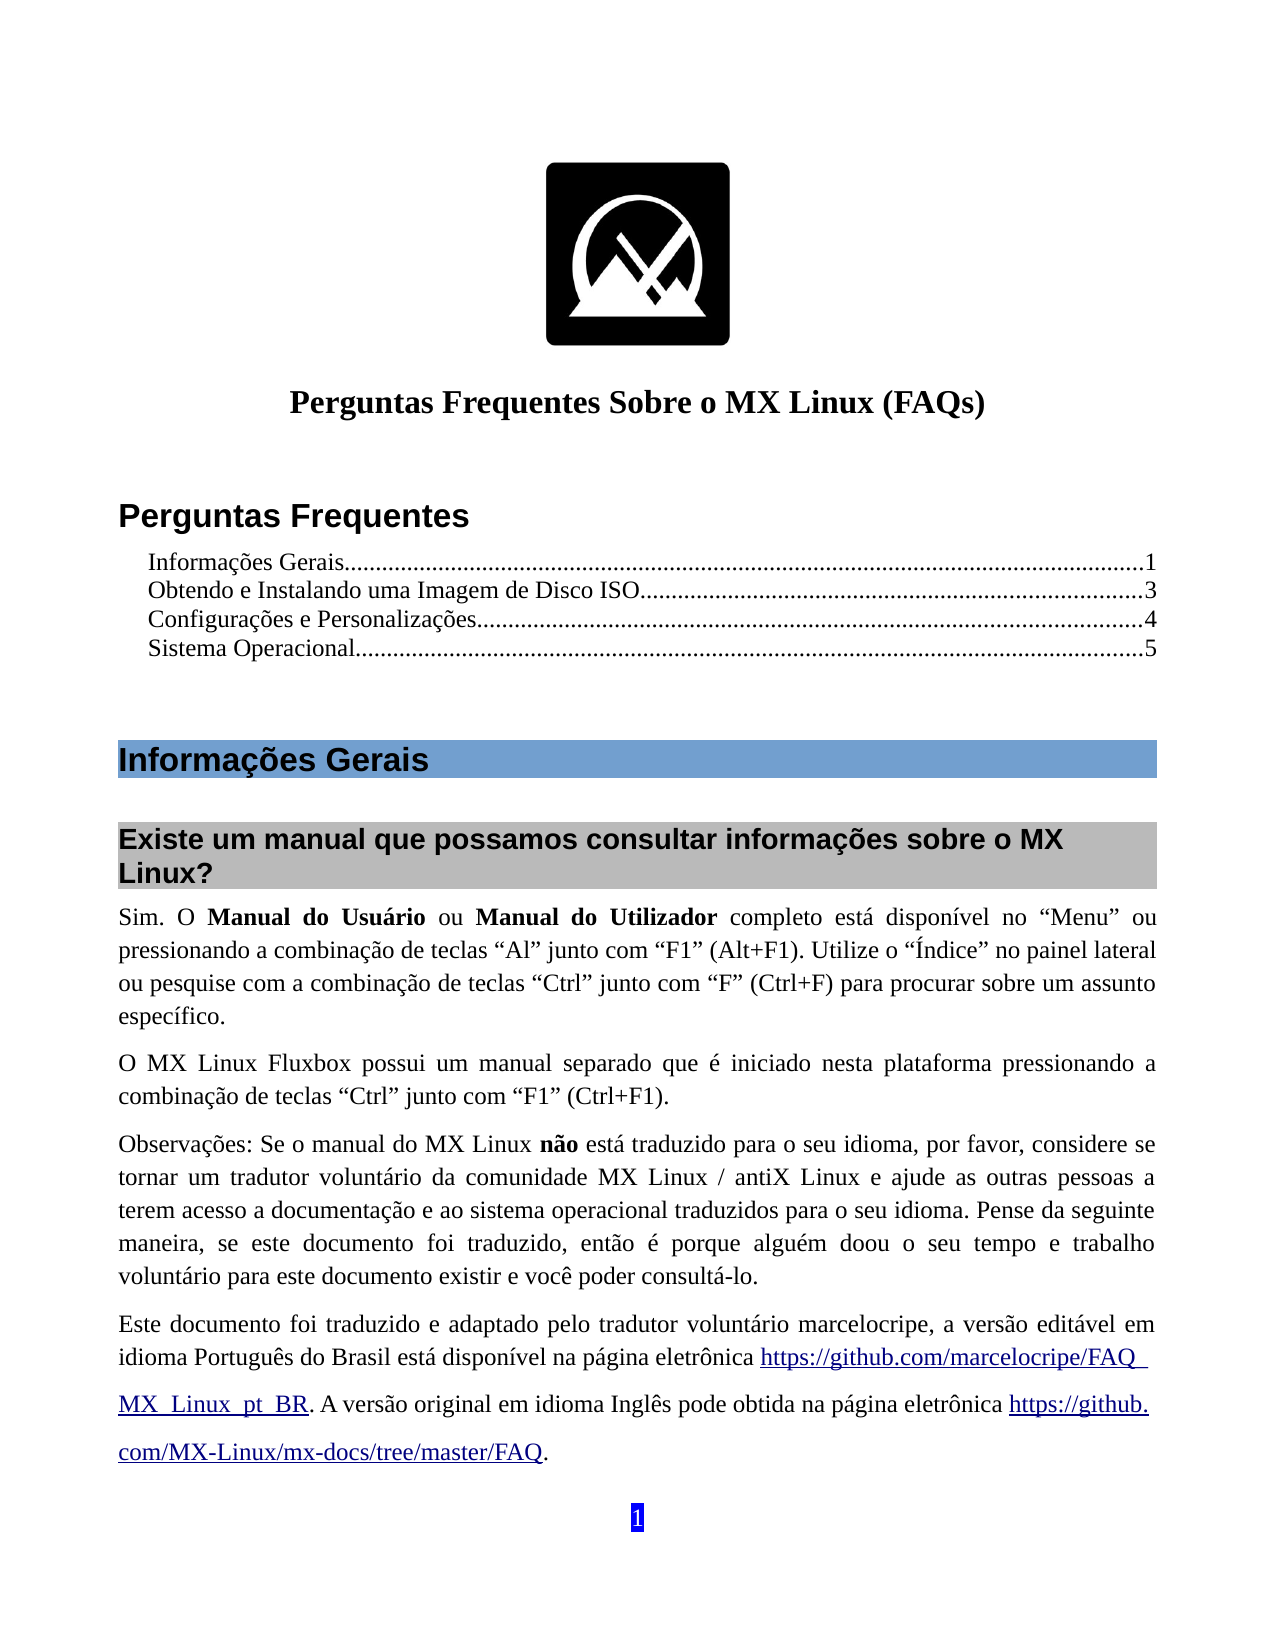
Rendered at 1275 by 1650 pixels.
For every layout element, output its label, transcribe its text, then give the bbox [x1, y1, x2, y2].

text Este documento foi traduzido e adaptado pelo tradutor voluntário marcelocripe, a versão editável em idioma Português do Brasil está disponível na página eletrônica https://github.com/marcelocripe/FAQ_ [118, 1309, 1157, 1370]
text Informações Gerais 1 [148, 547, 1157, 576]
text Sim. O Manual do Usuário ou Manual do Utilizador completo está disponível no “Menu” ou pressionando a combinação de teclas “Al” junto com “F1” (Alt+F1). Utilize o “Índice” no painel lateral ou pesquise com a combinação de teclas “Ctrl” junto com “F” (Ctrl+F) para procurar sobre um assunto específico. [118, 902, 1157, 1029]
picture [540, 156, 735, 352]
text Perguntas Frequentes Sobre o MX Linux (FAQs) [118, 383, 1157, 421]
text Configurações e Personalizações 4 [148, 604, 1157, 633]
text O MX Linux Fluxbox possui um manual separado que é iniciado nesta plataforma pressionando a combinação de teclas “Ctrl” junto com “F1” (Ctrl+F1). [118, 1048, 1157, 1110]
subtitle Existe um manual que possamos consultar informações sobre o MX Linux? [118, 822, 1157, 889]
text Obtendo e Instalando uma Imagem de Disco ISO 3 [148, 576, 1157, 604]
text Sistema Operacional 5 [148, 633, 1157, 662]
text com/MX-Linux/mx-docs/tree/master/FAQ. [118, 1437, 1157, 1466]
subtitle Perguntas Frequentes [118, 496, 1157, 534]
subtitle Informações Gerais [118, 740, 1157, 778]
text MX_Linux_pt_BR. A versão original em idioma Inglês pode obtida na página eletrônica https://github. [118, 1389, 1157, 1418]
text Observações: Se o manual do MX Linux não está traduzido para o seu idioma, por favor, considere se tornar um tradutor voluntário da comunidade MX Linux / antiX Linux e ajude as outras pessoas a terem acesso a documentação e ao sistema operacional traduzidos para o seu idioma. Pense da seguinte maneira, se este documento foi traduzido, então é porque alguém doou o seu tempo e trabalho voluntário para este documento existir e você poder consultá-lo. [118, 1129, 1157, 1290]
